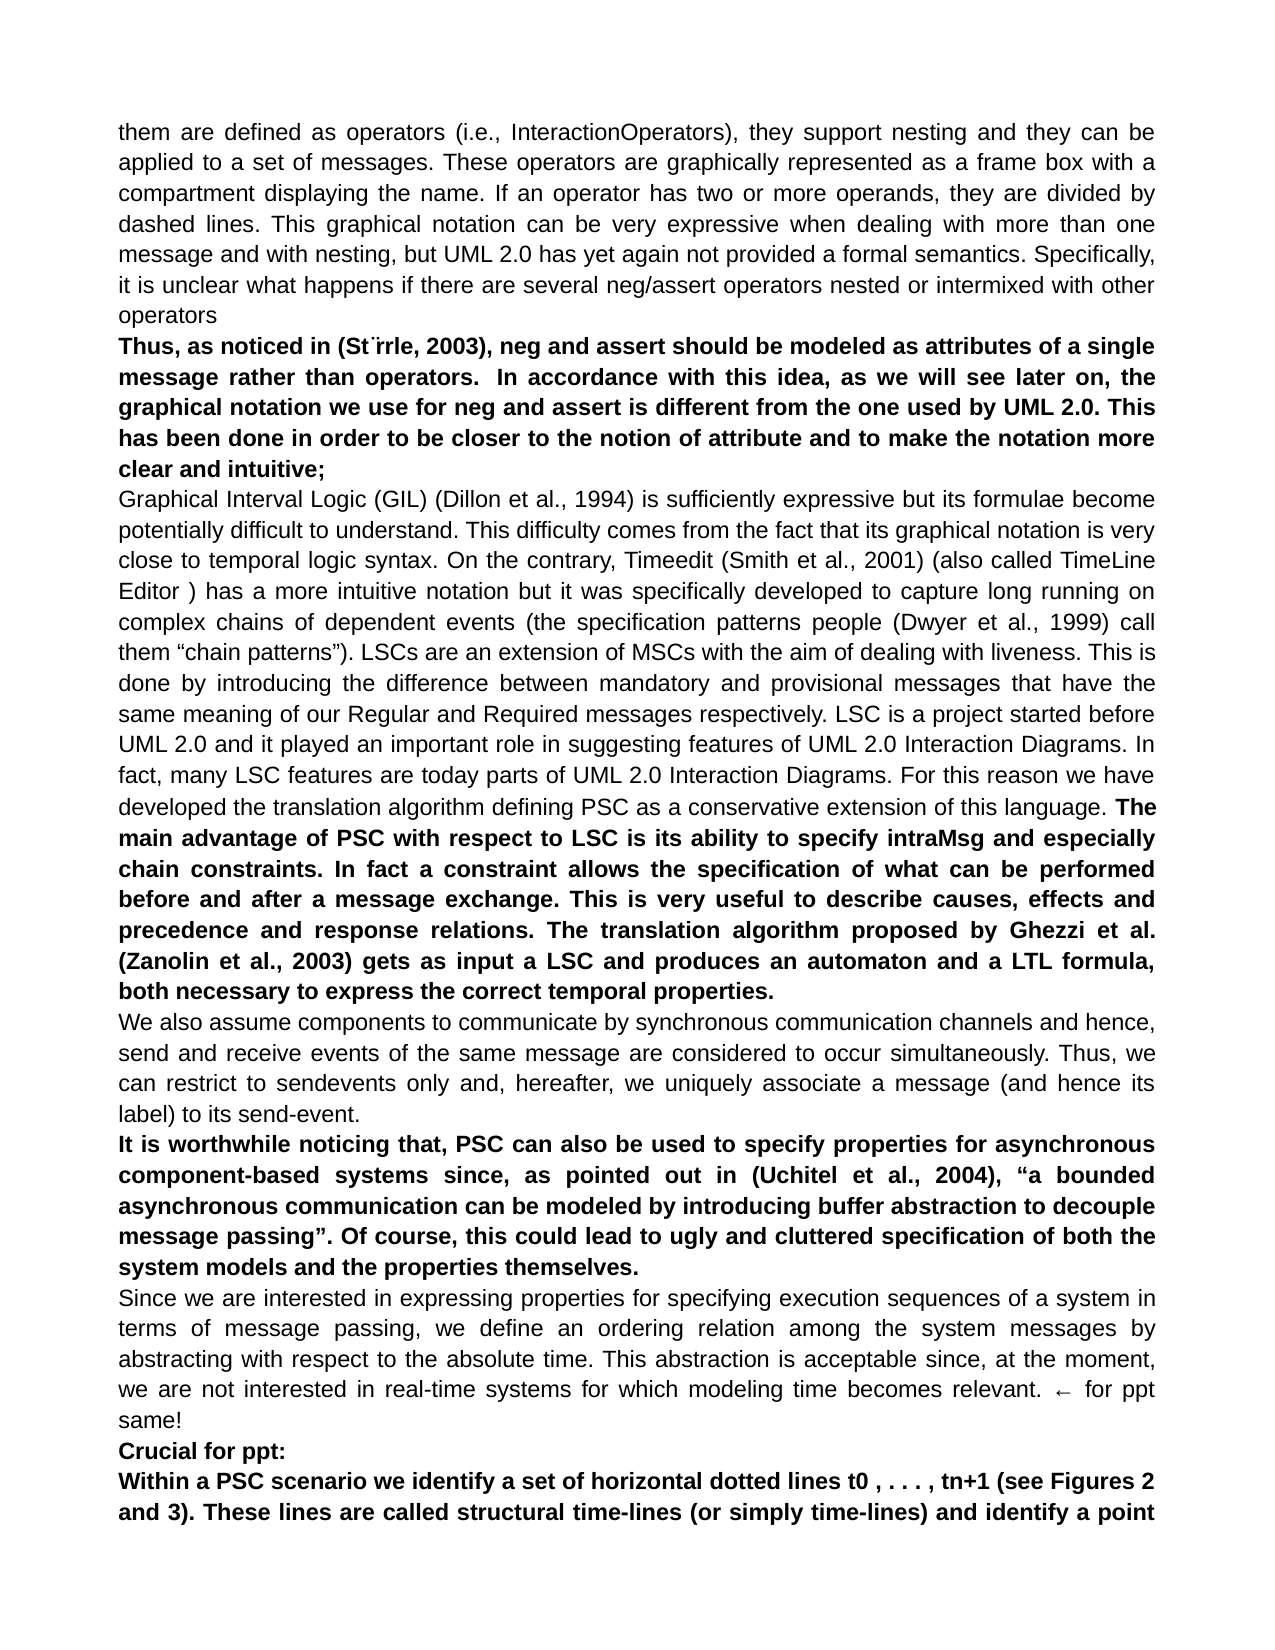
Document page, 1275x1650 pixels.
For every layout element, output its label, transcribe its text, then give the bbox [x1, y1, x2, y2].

text Within a PSC scenario we identify a set of horizontal dotted lines t0 , . . . , tn+1 (see Figures 2 and 3). These lines are called structural time-lines (or simply time-lines) and identify a point [118, 1468, 1157, 1525]
text Thus, as noticed in (St ̈rrle, 2003), neg and assert should be modeled as attributes of a single message rather than operators. In accordance with this idea, as we will see later on, the graphical notation we use for neg and assert is different from the one used by UML 2.0. This has been done in order to be closer to the notion of attribute and to make the notation more clear and intuitive; [118, 332, 1157, 482]
text It is worthwhile noticing that, PSC can also be used to specify properties for asynchronous component-based systems since, as pointed out in (Uchitel et al., 2004), “a bounded asynchronous communication can be modeled by introducing buffer abstraction to decouple message passing”. Of course, this could lead to ugly and cluttered specification of both the system models and the properties themselves. [118, 1131, 1157, 1280]
text Crucial for ppt: [118, 1437, 1157, 1464]
text Since we are interested in expressing properties for specifying execution sequences of a system in terms of message passing, we define an ordering relation among the system messages by abstracting with respect to the absolute time. This abstraction is acceptable since, at the moment, we are not interested in real-time systems for which modeling time becomes relevant. ← for ppt same! [118, 1284, 1157, 1433]
text We also assume components to communicate by synchronous communication channels and hence, send and receive events of the same message are considered to occur simultaneously. Thus, we can restrict to sendevents only and, hereafter, we uniquely associate a message (and hence its label) to its send-event. [118, 1008, 1157, 1127]
text Graphical Interval Logic (GIL) (Dillon et al., 1994) is sufficiently expressive but its formulae become potentially difficult to understand. This difficulty comes from the fact that its graphical notation is very close to temporal logic syntax. On the contrary, Timeedit (Smith et al., 2001) (also called TimeLine Editor ) has a more intuitive notation but it was specifically developed to capture long running on complex chains of dependent events (the specification patterns people (Dwyer et al., 1999) call them “chain patterns”). LSCs are an extension of MSCs with the aim of dealing with liveness. This is done by introducing the difference between mandatory and provisional messages that have the same meaning of our Regular and Required messages respectively. LSC is a project started before UML 2.0 and it played an important role in suggesting features of UML 2.0 Interaction Diagrams. In fact, many LSC features are today parts of UML 2.0 Interaction Diagrams. For this reason we have developed the translation algorithm defining PSC as a conservative extension of this language. The main advantage of PSC with respect to LSC is its ability to specify intraMsg and especially chain constraints. In fact a constraint allows the specification of what can be performed before and after a message exchange. This is very useful to describe causes, effects and precedence and response relations. The translation algorithm proposed by Ghezzi et al. (Zanolin et al., 2003) gets as input a LSC and produces an automaton and a LTL formula, both necessary to express the correct temporal properties. [118, 486, 1157, 1004]
text them are defined as operators (i.e., InteractionOperators), they support nesting and they can be applied to a set of messages. These operators are graphically represented as a frame box with a compartment displaying the name. If an operator has two or more operands, they are divided by dashed lines. This graphical notation can be very expressive when dealing with more than one message and with nesting, but UML 2.0 has yet again not provided a formal semantics. Specifically, it is unclear what happens if there are several neg/assert operators nested or intermixed with other operators [118, 118, 1157, 329]
